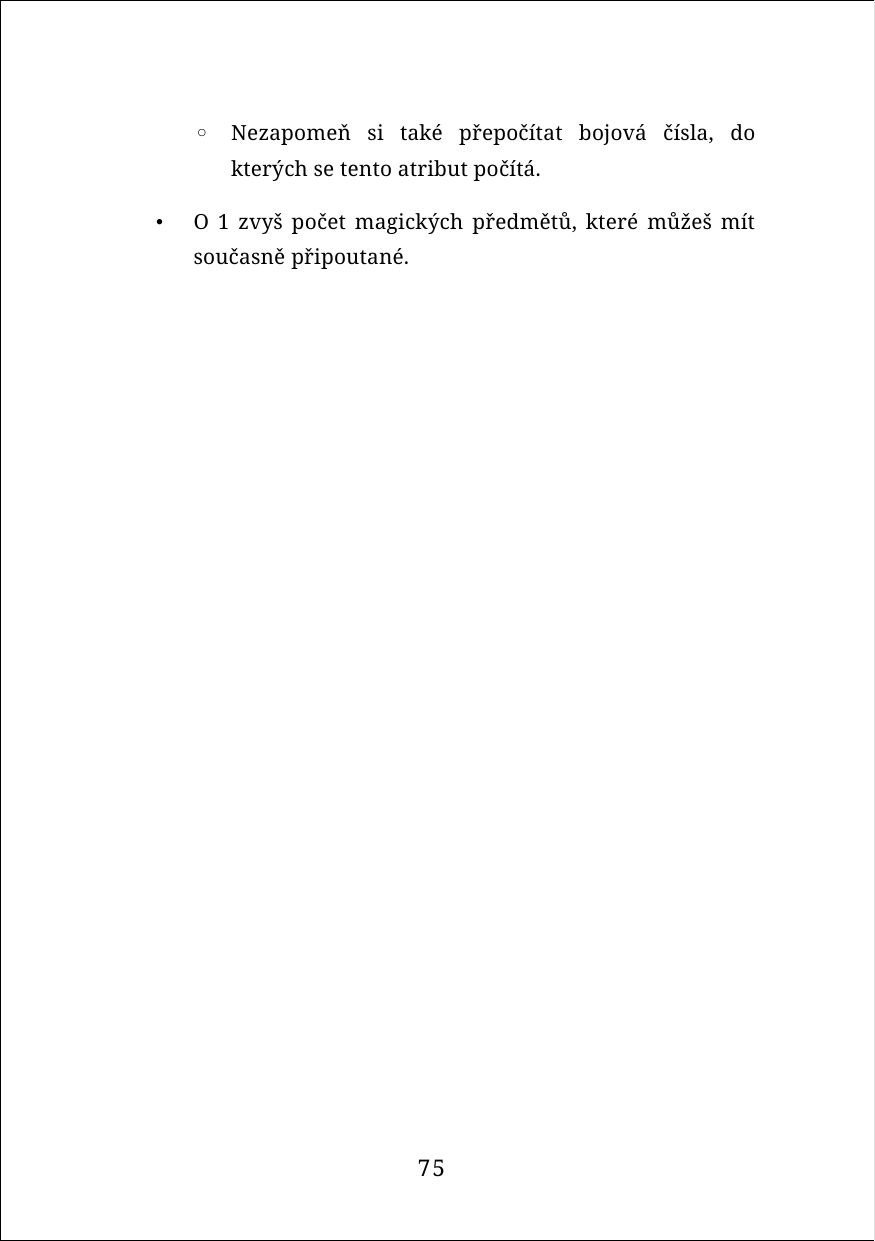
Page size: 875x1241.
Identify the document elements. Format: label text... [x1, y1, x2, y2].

list O 1 zvyš počet magických předmětů, které můžeš mít současně připoutané. [156, 207, 756, 271]
list Nezapomeň si také přepočítat bojová čísla, do kterých se tento atribut počítá. [193, 118, 756, 182]
